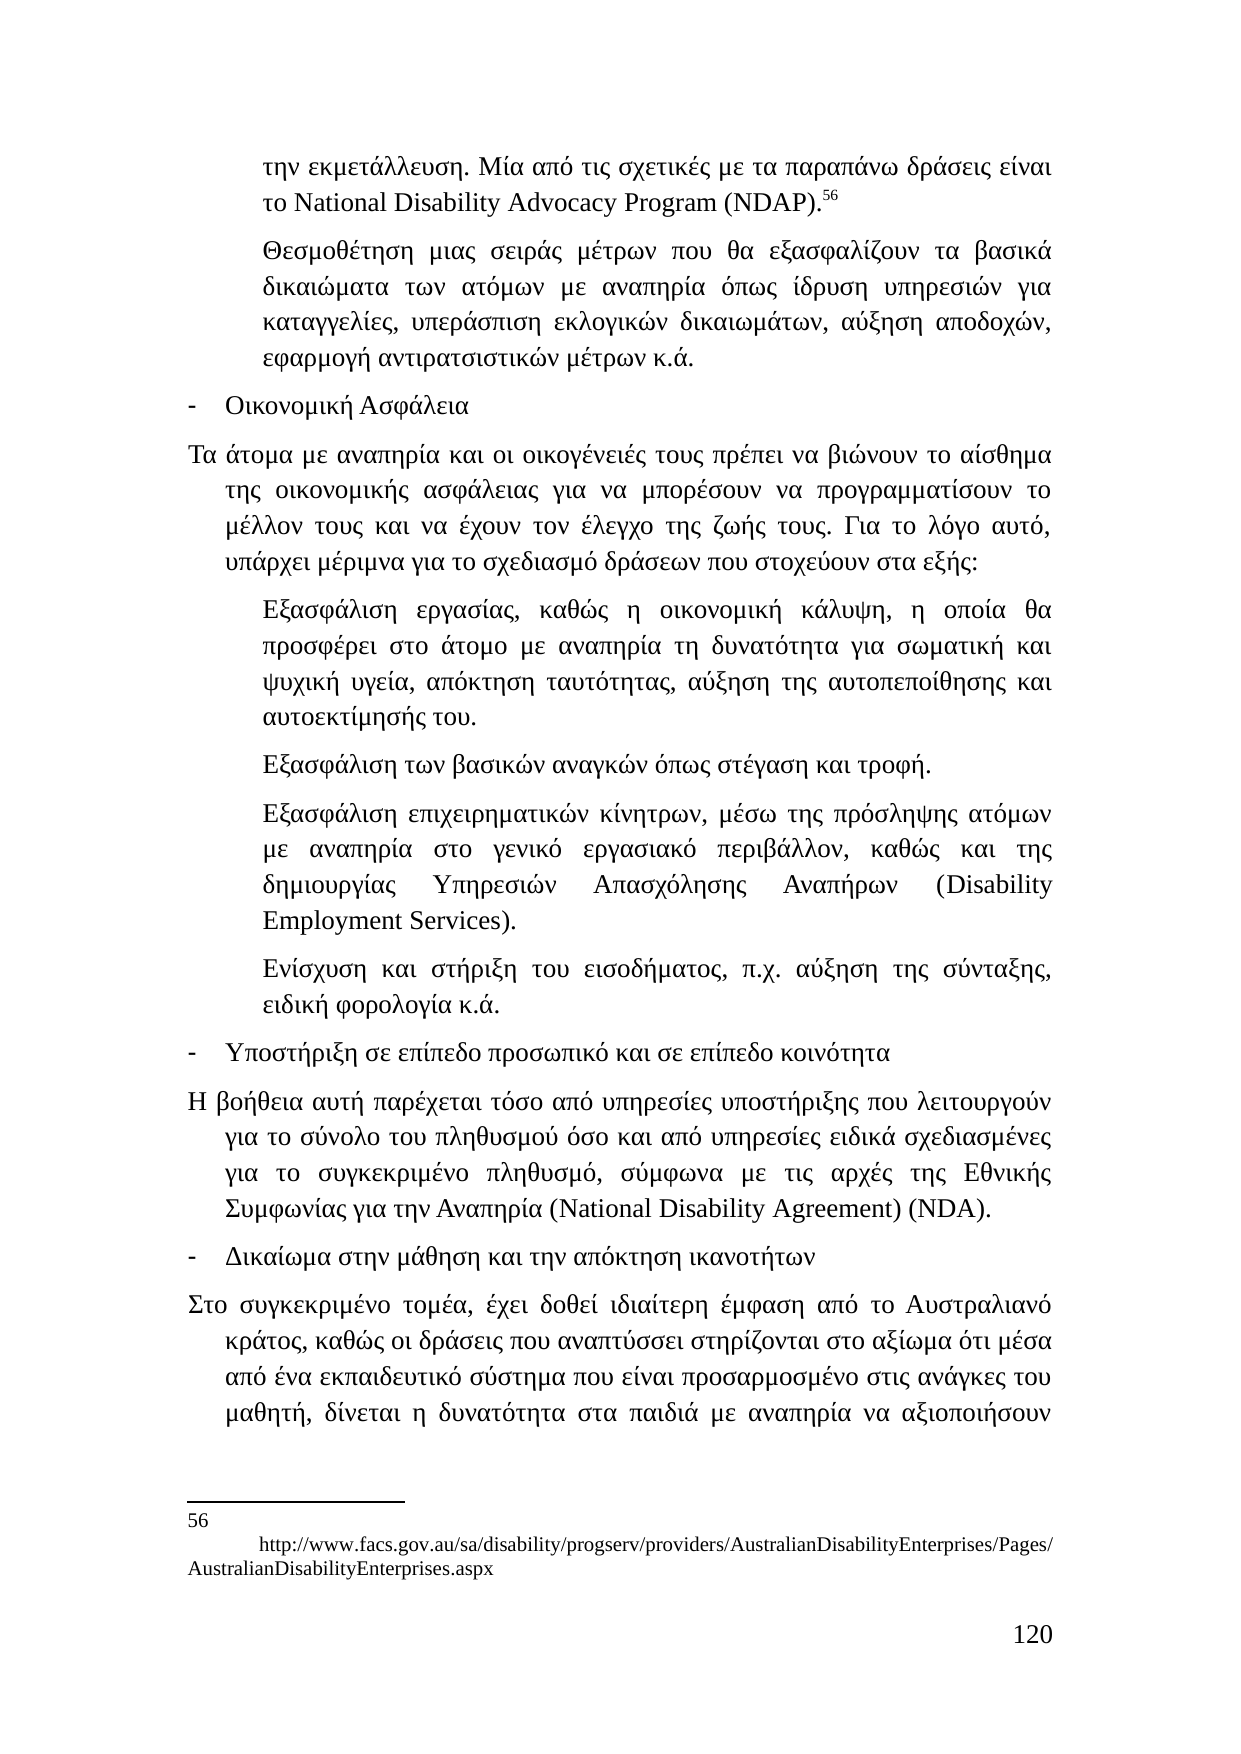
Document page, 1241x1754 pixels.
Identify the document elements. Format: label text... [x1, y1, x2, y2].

text Εξασφάλιση επιχειρηματικών κίνητρων, μέσω της πρόσληψης ατόμων με αναπηρία στο γενικό εργασιακό περιβάλλον, καθώς και της δημιουργίας Υπηρεσιών Απασχόλησης Αναπήρων (Disability Employment Services). [262, 797, 1053, 935]
text http://www.facs.gov.au/sa/disability/progserv/providers/AustralianDisabilityEnterprises/Pages/AustralianDisabilityEnterprises.aspx [187, 1508, 1053, 1580]
list Οικονομική Ασφάλεια [187, 389, 1053, 421]
list Υποστήριξη σε επίπεδο προσωπικό και σε επίπεδο κοινότητα [187, 1036, 1053, 1067]
text Θεσμοθέτηση μιας σειράς μέτρων που θα εξασφαλίζουν τα βασικά δικαιώματα των ατόμων με αναπηρία όπως ίδρυση υπηρεσιών για καταγγελίες, υπεράσπιση εκλογικών δικαιωμάτων, αύξηση αποδοχών, εφαρμογή αντιρατσιστικών μέτρων κ.ά. [262, 234, 1053, 372]
text Στο συγκεκριμένο τομέα, έχει δοθεί ιδιαίτερη έμφαση από το Αυστραλιανό κράτος, καθώς οι δράσεις που αναπτύσσει στηρίζονται στο αξίωμα ότι μέσα από ένα εκπαιδευτικό σύστημα που είναι προσαρμοσμένο στις ανάγκες του μαθητή, δίνεται η δυνατότητα στα παιδιά με αναπηρία να αξιοποιήσουν [188, 1288, 1053, 1427]
text Εξασφάλιση εργασίας, καθώς η οικονομική κάλυψη, η οποία θα προσφέρει στο άτομο με αναπηρία τη δυνατότητα για σωματική και ψυχική υγεία, απόκτηση ταυτότητας, αύξηση της αυτοπεποίθησης και αυτοεκτίμησής του. [262, 593, 1053, 732]
text Εξασφάλιση των βασικών αναγκών όπως στέγαση και τροφή. [262, 749, 1053, 780]
text Ενίσχυση και στήριξη του εισοδήματος, π.χ. αύξηση της σύνταξης, ειδική φορολογία κ.ά. [262, 952, 1053, 1019]
text Η βοήθεια αυτή παρέχεται τόσο από υπηρεσίες υποστήριξης που λειτουργούν για το σύνολο του πληθυσμού όσο και από υπηρεσίες ειδικά σχεδιασμένες για το συγκεκριμένο πληθυσμό, σύμφωνα με τις αρχές της Εθνικής Συμφωνίας για την Αναπηρία (National Disability Agreement) (NDA). [187, 1085, 1053, 1223]
text Τα άτομα με αναπηρία και οι οικογένειές τους πρέπει να βιώνουν το αίσθημα της οικονομικής ασφάλειας για να μπορέσουν να προγραμματίσουν το μέλλον τους και να έχουν τον έλεγχο της ζωής τους. Για το λόγο αυτό, υπάρχει μέριμνα για το σχεδιασμό δράσεων που στοχεύουν στα εξής: [188, 438, 1053, 576]
text την εκμετάλλευση. Μία από τις σχετικές με τα παραπάνω δράσεις είναι το National Disability Advocacy Program (NDAP). [262, 150, 1053, 217]
list Δικαίωμα στην μάθηση και την απόκτηση ικανοτήτων [187, 1240, 1053, 1271]
